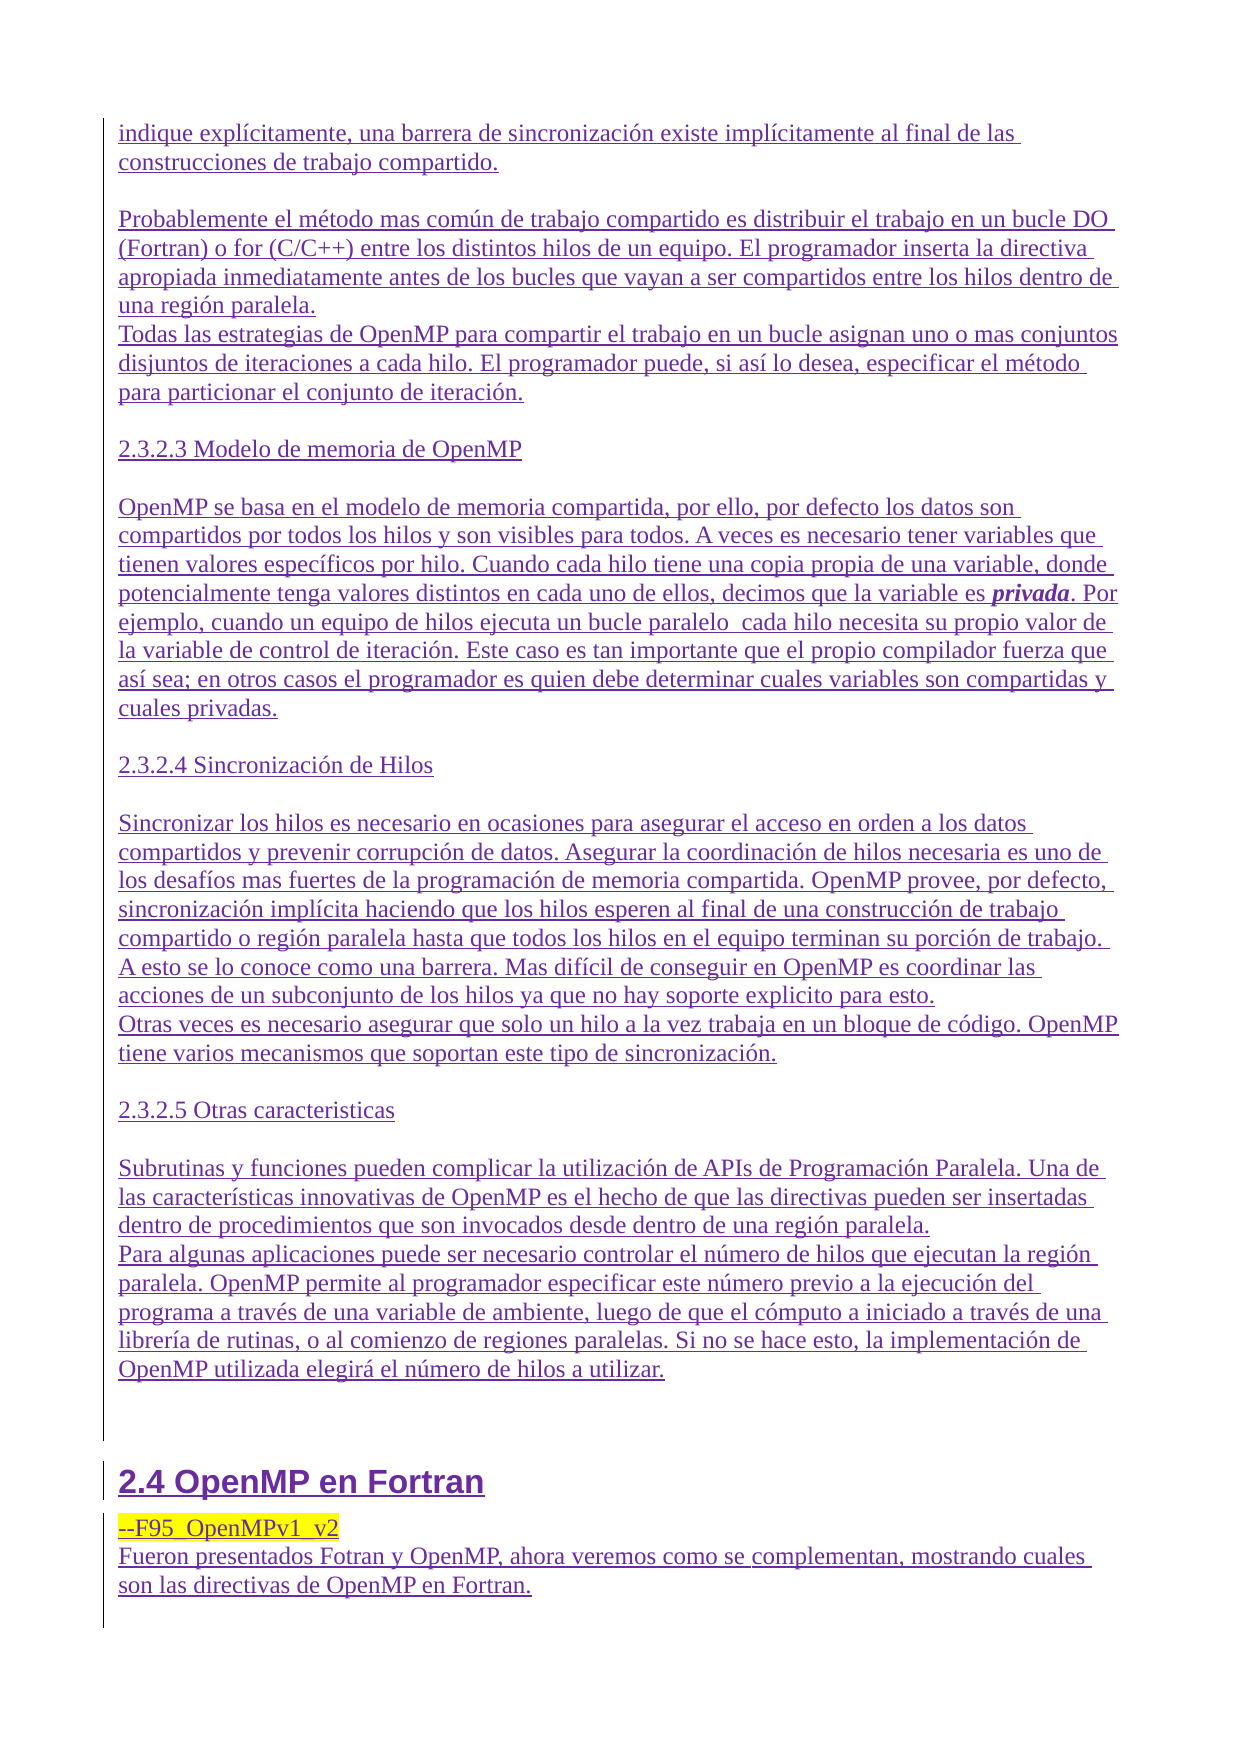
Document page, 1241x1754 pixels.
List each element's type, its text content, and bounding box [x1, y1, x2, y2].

text Sincronizar los hilos es necesario en ocasiones para asegurar el acceso en orden a los datos compartidos y prevenir corrupción de datos. Asegurar la coordinación de hilos necesaria es uno de los desafíos mas fuertes de la programación de memoria compartida. OpenMP provee, por defecto, sincronización implícita haciendo que los hilos esperen al final de una construcción de trabajo compartido o región paralela hasta que todos los hilos en el equipo terminan su porción de trabajo. A esto se lo conoce como una barrera. Mas difícil de conseguir en OpenMP es coordinar las acciones de un subconjunto de los hilos ya que no hay soporte explicito para esto. [118, 808, 1122, 1009]
text OpenMP se basa en el modelo de memoria compartida, por ello, por defecto los datos son compartidos por todos los hilos y son visibles para todos. A veces es necesario tener variables que tienen valores específicos por hilo. Cuando cada hilo tiene una copia propia de una variable, donde potencialmente tenga valores distintos en cada uno de ellos, decimos que la variable es privada. Por ejemplo, cuando un equipo de hilos ejecuta un bucle paralelo cada hilo necesita su propio valor de la variable de control de iteración. Este caso es tan importante que el propio compilador fuerza que así sea; en otros casos el programador es quien debe determinar cuales variables son compartidas y cuales privadas. [118, 492, 1122, 722]
text 2.3.2.5 Otras caracteristicas [118, 1096, 1122, 1124]
subtitle 2.4 OpenMP en Fortran [118, 1461, 1122, 1500]
text 2.3.2.3 Modelo de memoria de OpenMP [118, 434, 1122, 463]
text Todas las estrategias de OpenMP para compartir el trabajo en un bucle asignan uno o mas conjuntos disjuntos de iteraciones a cada hilo. El programador puede, si así lo desea, especificar el método para particionar el conjunto de iteración. [118, 319, 1122, 406]
text son las directivas de OpenMP en Fortran. [118, 1570, 1122, 1599]
text Para algunas aplicaciones puede ser necesario controlar el número de hilos que ejecutan la región paralela. OpenMP permite al programador especificar este número previo a la ejecución del programa a través de una variable de ambiente, luego de que el cómputo a iniciado a través de una librería de rutinas, o al comienzo de regiones paralelas. Si no se hace esto, la implementación de OpenMP utilizada elegirá el número de hilos a utilizar. [118, 1239, 1122, 1383]
text Otras veces es necesario asegurar que solo un hilo a la vez trabaja en un bloque de código. OpenMP tiene varios mecanismos que soportan este tipo de sincronización. [118, 1009, 1122, 1067]
text 2.3.2.4 Sincronización de Hilos [118, 751, 1122, 779]
text Subrutinas y funciones pueden complicar la utilización de APIs de Programación Paralela. Una de las características innovativas de OpenMP es el hecho de que las directivas pueden ser insertadas dentro de procedimientos que son invocados desde dentro de una región paralela. [118, 1153, 1122, 1239]
text Probablemente el método mas común de trabajo compartido es distribuir el trabajo en un bucle DO (Fortran) o for (C/C++) entre los distintos hilos de un equipo. El programador inserta la directiva apropiada inmediatamente antes de los bucles que vayan a ser compartidos entre los hilos dentro de una región paralela. [118, 204, 1122, 319]
text indique explícitamente, una barrera de sincronización existe implícitamente al final de las construcciones de trabajo compartido. [118, 118, 1122, 176]
text Fueron presentados Fotran y OpenMP, ahora veremos como se complementan, mostrando cuales [118, 1541, 1122, 1570]
text --F95_OpenMPv1_v2 [118, 1513, 1122, 1541]
